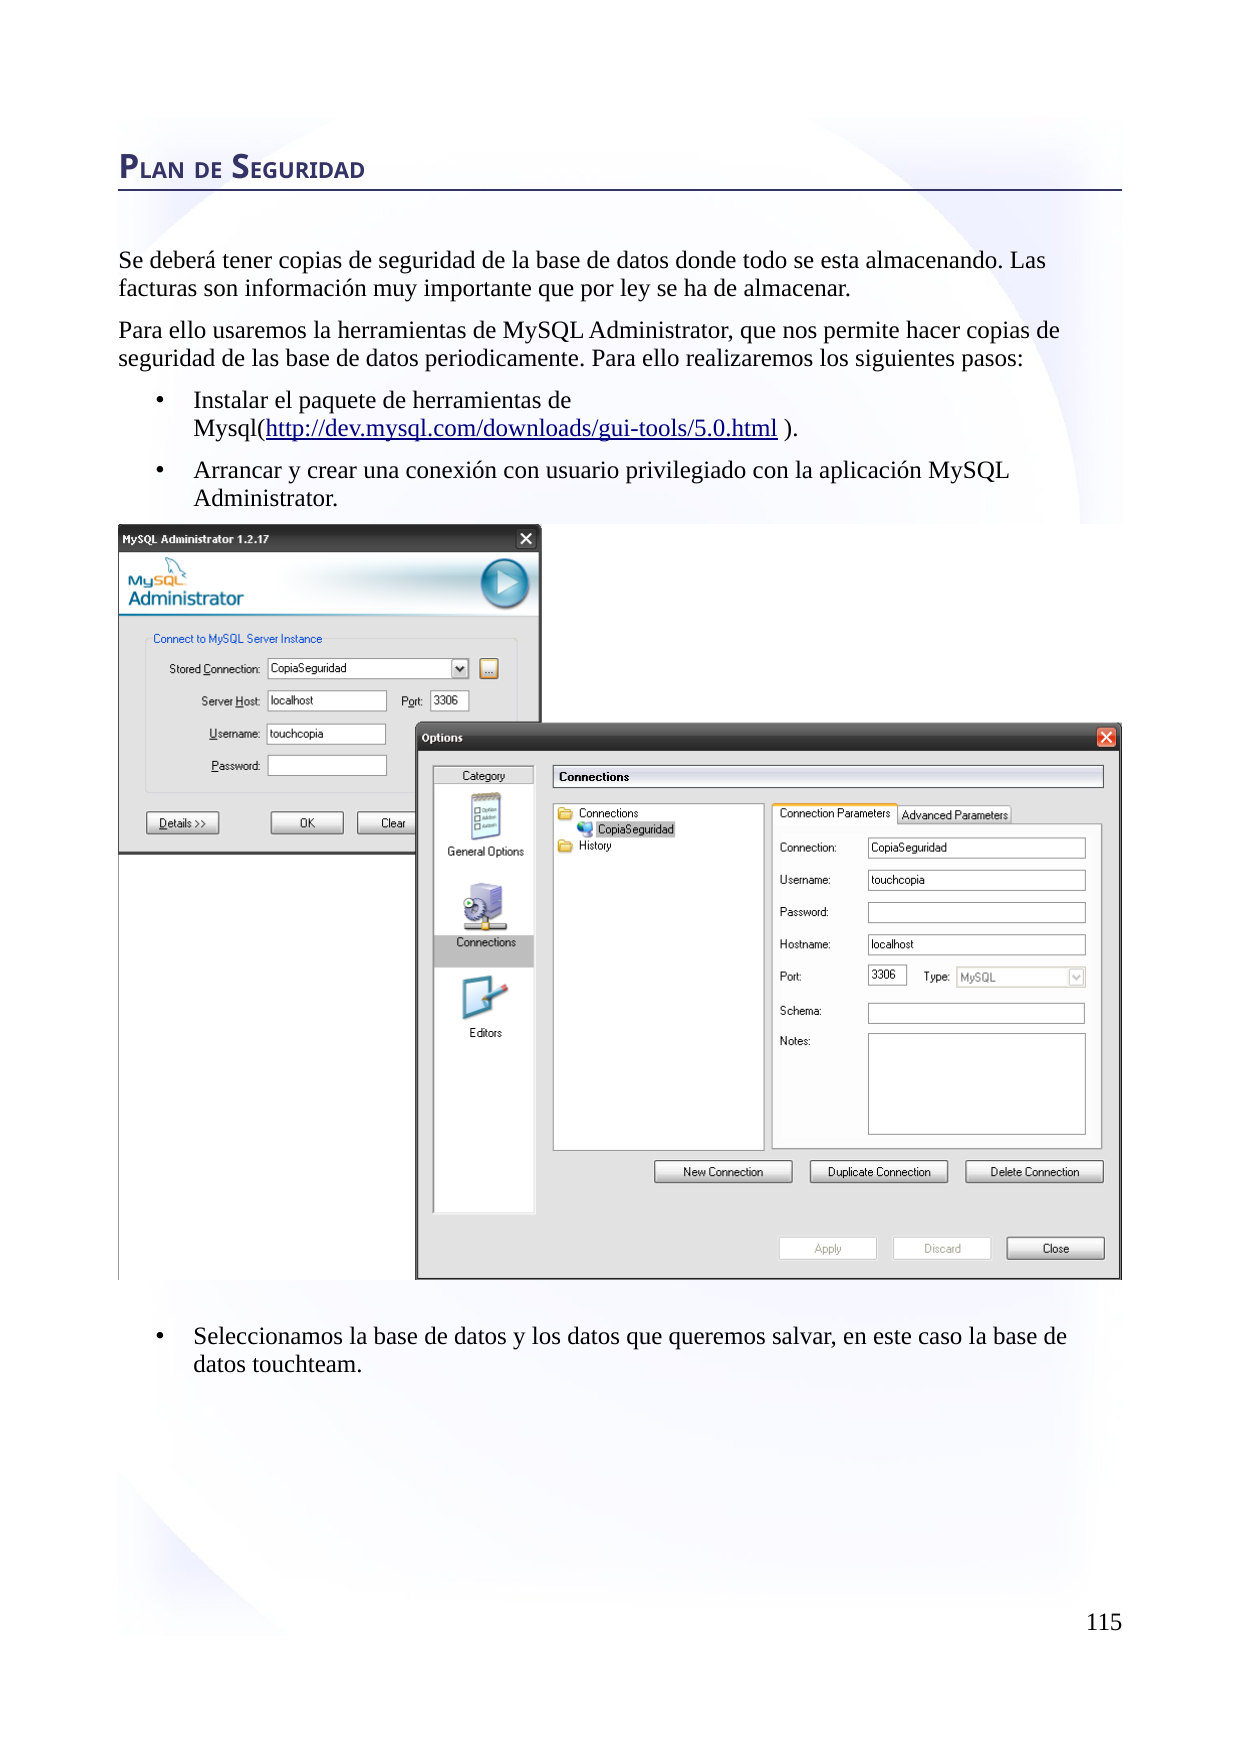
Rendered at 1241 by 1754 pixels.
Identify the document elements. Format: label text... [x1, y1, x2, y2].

picture [118, 118, 1122, 143]
text Se deberá tener copias de seguridad de la base de datos donde todo se esta almacenando. Las facturas son información muy importante que por ley se ha de almacenar. [118, 245, 1122, 302]
picture [118, 372, 1122, 524]
list Arrancar y crear una conexión con usuario privilegiado con la aplicación MySQL Administrator. [156, 455, 1122, 512]
subtitle Plan de Seguridad [118, 143, 1122, 189]
list Instalar el paquete de herramientas de Mysql(http://dev.mysql.com/downloads/gui-tools/5.0.html ). [156, 385, 1122, 442]
picture [118, 302, 1122, 315]
text Para ello usaremos la herramientas de MySQL Administrator, que nos permite hacer copias de seguridad de las base de datos periodicamente. Para ello realizaremos los siguientes pasos: [118, 315, 1122, 372]
picture [118, 1280, 1122, 1636]
picture [118, 191, 1122, 245]
list Seleccionamos la base de datos y los datos que queremos salvar, en este caso la base de datos touchteam. [156, 1321, 1122, 1378]
